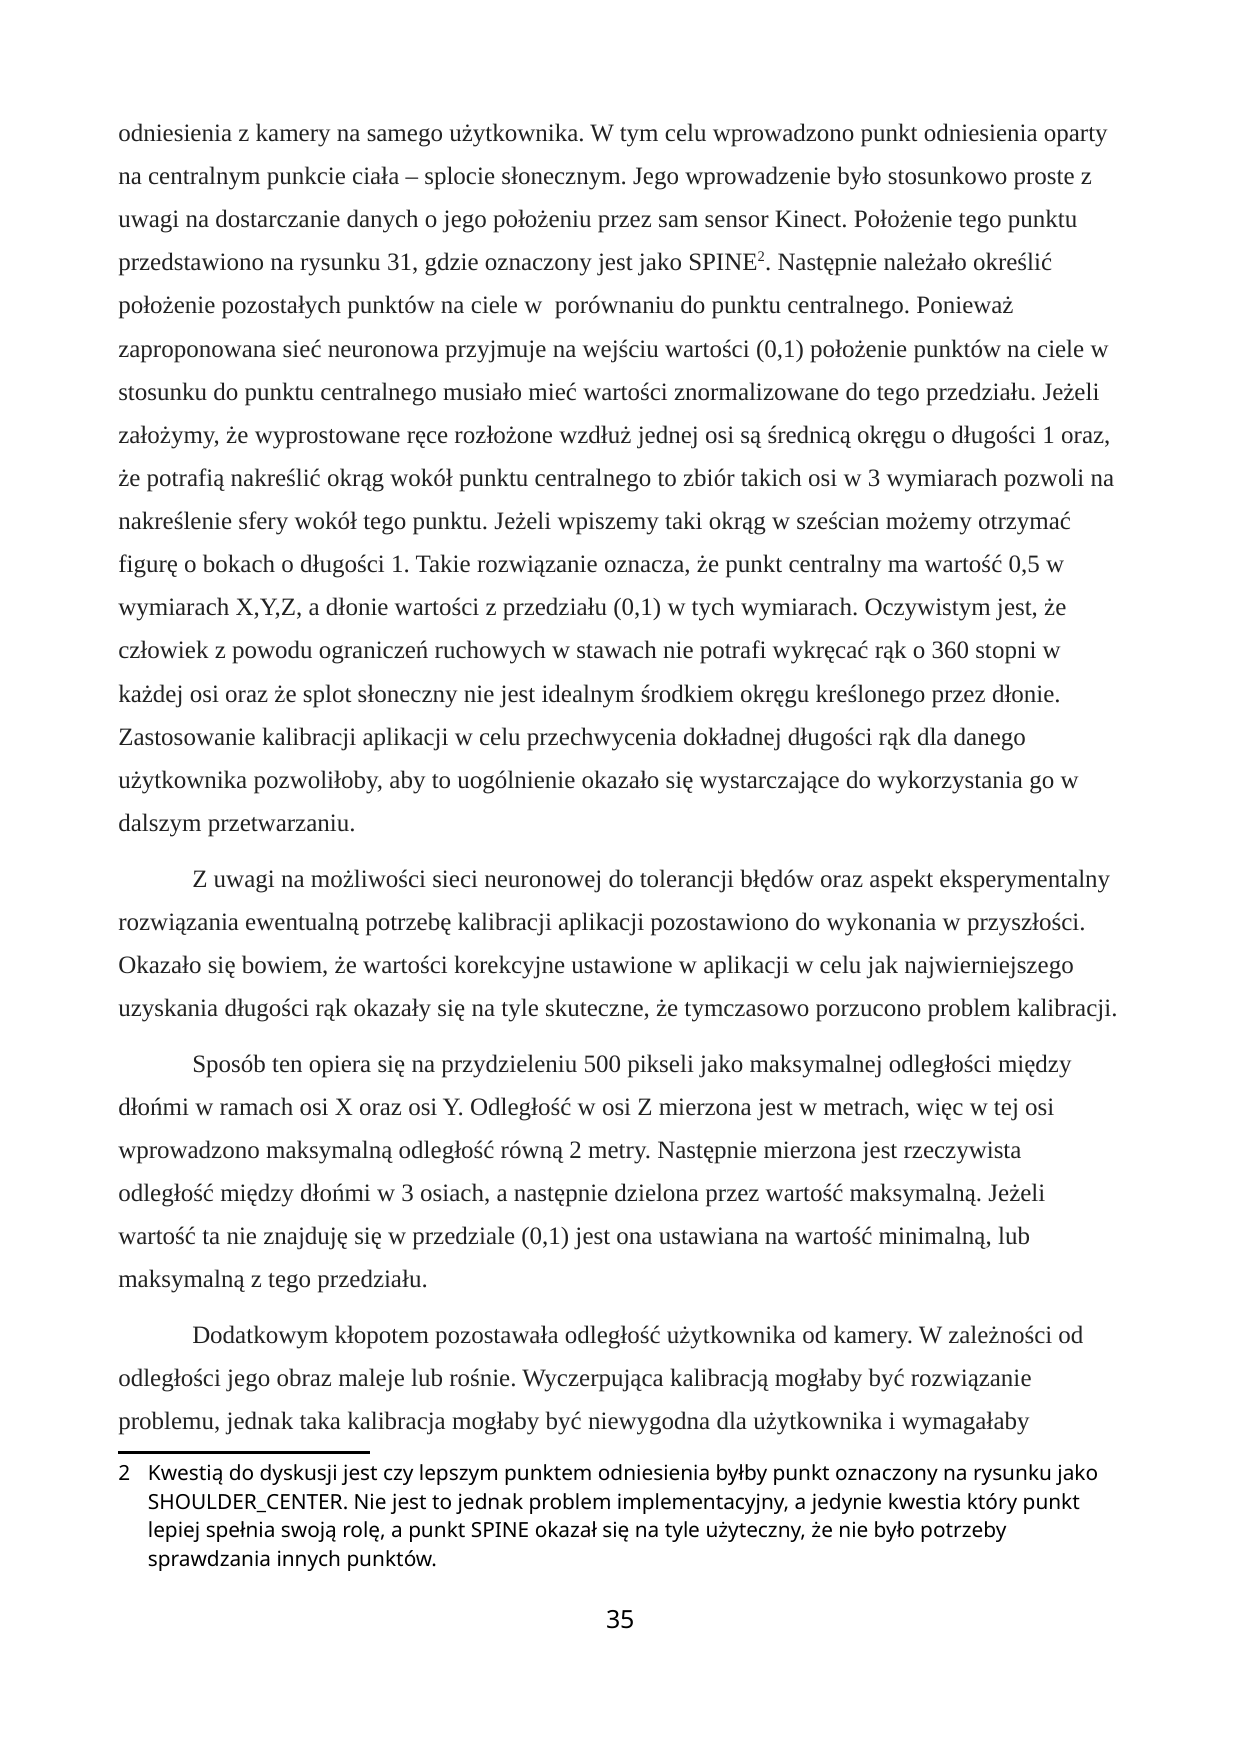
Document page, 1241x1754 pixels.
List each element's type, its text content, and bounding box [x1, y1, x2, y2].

text Kwestią do dyskusji jest czy lepszym punktem odniesienia byłby punkt oznaczony na rysunku jako SHOULDER_CENTER. Nie jest to jednak problem implementacyjny, a jedynie kwestia który punkt lepiej spełnia swoją rolę, a punkt SPINE okazał się na tyle użyteczny, że nie było potrzeby sprawdzania innych punktów. [118, 1458, 1122, 1572]
text odniesienia z kamery na samego użytkownika. W tym celu wprowadzono punkt odniesienia oparty na centralnym punkcie ciała – splocie słonecznym. Jego wprowadzenie było stosunkowo proste z uwagi na dostarczanie danych o jego położeniu przez sam sensor Kinect. Położenie tego punktu przedstawiono na rysunku 31, gdzie oznaczony jest jako SPINE. Następnie należało określić położenie pozostałych punktów na ciele w porównaniu do punktu centralnego. Ponieważ zaproponowana sieć neuronowa przyjmuje na wejściu wartości (0,1) położenie punktów na ciele w stosunku do punktu centralnego musiało mieć wartości znormalizowane do tego przedziału. Jeżeli założymy, że wyprostowane ręce rozłożone wzdłuż jednej osi są średnicą okręgu o długości 1 oraz, że potrafią nakreślić okrąg wokół punktu centralnego to zbiór takich osi w 3 wymiarach pozwoli na nakreślenie sfery wokół tego punktu. Jeżeli wpiszemy taki okrąg w sześcian możemy otrzymać figurę o bokach o długości 1. Takie rozwiązanie oznacza, że punkt centralny ma wartość 0,5 w wymiarach X,Y,Z, a dłonie wartości z przedziału (0,1) w tych wymiarach. Oczywistym jest, że człowiek z powodu ograniczeń ruchowych w stawach nie potrafi wykręcać rąk o 360 stopni w każdej osi oraz że splot słoneczny nie jest idealnym środkiem okręgu kreślonego przez dłonie. Zastosowanie kalibracji aplikacji w celu przechwycenia dokładnej długości rąk dla danego użytkownika pozwoliłoby, aby to uogólnienie okazało się wystarczające do wykorzystania go w dalszym przetwarzaniu. [118, 118, 1122, 837]
text Z uwagi na możliwości sieci neuronowej do tolerancji błędów oraz aspekt eksperymentalny rozwiązania ewentualną potrzebę kalibracji aplikacji pozostawiono do wykonania w przyszłości. Okazało się bowiem, że wartości korekcyjne ustawione w aplikacji w celu jak najwierniejszego uzyskania długości rąk okazały się na tyle skuteczne, że tymczasowo porzucono problem kalibracji. [118, 864, 1122, 1022]
text Dodatkowym kłopotem pozostawała odległość użytkownika od kamery. W zależności od odległości jego obraz maleje lub rośnie. Wyczerpująca kalibracją mogłaby być rozwiązanie problemu, jednak taka kalibracja mogłaby być niewygodna dla użytkownika i wymagałaby [118, 1320, 1122, 1435]
text Sposób ten opiera się na przydzieleniu 500 pikseli jako maksymalnej odległości między dłońmi w ramach osi X oraz osi Y. Odległość w osi Z mierzona jest w metrach, więc w tej osi wprowadzono maksymalną odległość równą 2 metry. Następnie mierzona jest rzeczywista odległość między dłońmi w 3 osiach, a następnie dzielona przez wartość maksymalną. Jeżeli wartość ta nie znajduję się w przedziale (0,1) jest ona ustawiana na wartość minimalną, lub maksymalną z tego przedziału. [118, 1049, 1122, 1293]
